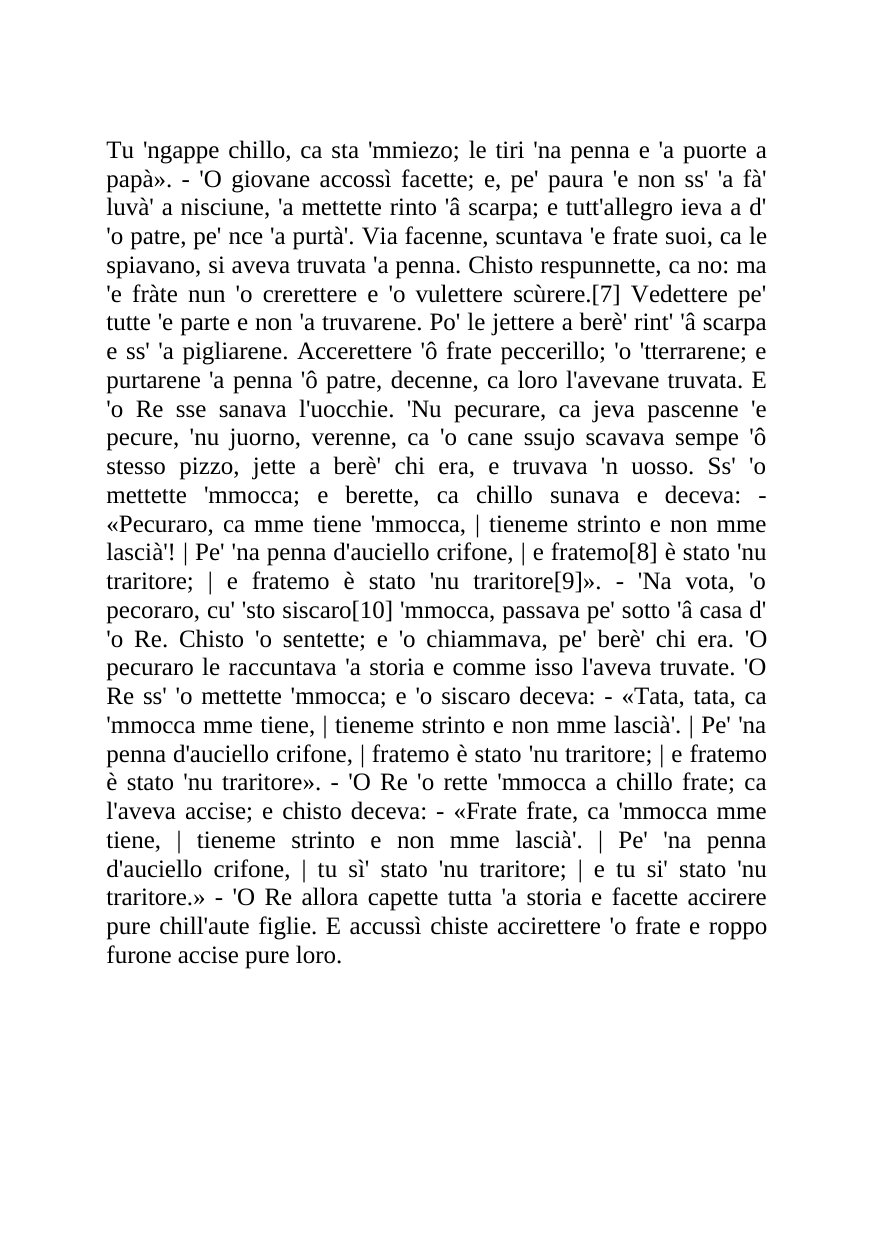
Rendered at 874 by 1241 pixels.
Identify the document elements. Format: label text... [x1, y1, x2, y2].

text Tu 'ngappe chillo, ca sta 'mmiezo; le tiri 'na penna e 'a puorte a papà». - 'O giovane accossì facette; e, pe' paura 'e non ss' 'a fà' luvà' a nisciune, 'a mettette rinto 'â scarpa; e tutt'allegro ieva a d' 'o patre, pe' nce 'a purtà'. Via facenne, scuntava 'e frate suoi, ca le spiavano, si aveva truvata 'a penna. Chisto respunnette, ca no: ma 'e fràte nun 'o crerettere e 'o vulettere scùrere.[7] Vedettere pe' tutte 'e parte e non 'a truvarene. Po' le jettere a berè' rint' 'â scarpa e ss' 'a pigliarene. Accerettere 'ô frate peccerillo; 'o 'tterrarene; e purtarene 'a penna 'ô patre, decenne, ca loro l'avevane truvata. E 'o Re sse sanava l'uocchie. 'Nu pecurare, ca jeva pascenne 'e pecure, 'nu juorno, verenne, ca 'o cane ssujo scavava sempe 'ô stesso pizzo, jette a berè' chi era, e truvava 'n uosso. Ss' 'o mettette 'mmocca; e berette, ca chillo sunava e deceva: - «Pecuraro, ca mme tiene 'mmocca, | tieneme strinto e non mme lascià'! | Pe' 'na penna d'auciello crifone, | e fratemo[8] è stato 'nu traritore; | e fratemo è stato 'nu traritore[9]». - 'Na vota, 'o pecoraro, cu' 'sto siscaro[10] 'mmocca, passava pe' sotto 'â casa d' 'o Re. Chisto 'o sentette; e 'o chiammava, pe' berè' chi era. 'O pecuraro le raccuntava 'a storia e comme isso l'aveva truvate. 'O Re ss' 'o mettette 'mmocca; e 'o siscaro deceva: - «Tata, tata, ca 'mmocca mme tiene, | tieneme strinto e non mme lascià'. | Pe' 'na penna d'auciello crifone, | fratemo è stato 'nu traritore; | e fratemo è stato 'nu traritore». - 'O Re 'o rette 'mmocca a chillo frate; ca l'aveva accise; e chisto deceva: - «Frate frate, ca 'mmocca mme tiene, | tieneme strinto e non mme lascià'. | Pe' 'na penna d'auciello crifone, | tu sì' stato 'nu traritore; | e tu si' stato 'nu traritore.» - 'O Re allora capette tutta 'a storia e facette accirere pure chill'aute figlie. E accussì chiste accirettere 'o frate e roppo furone accise pure loro. [106, 135, 768, 969]
